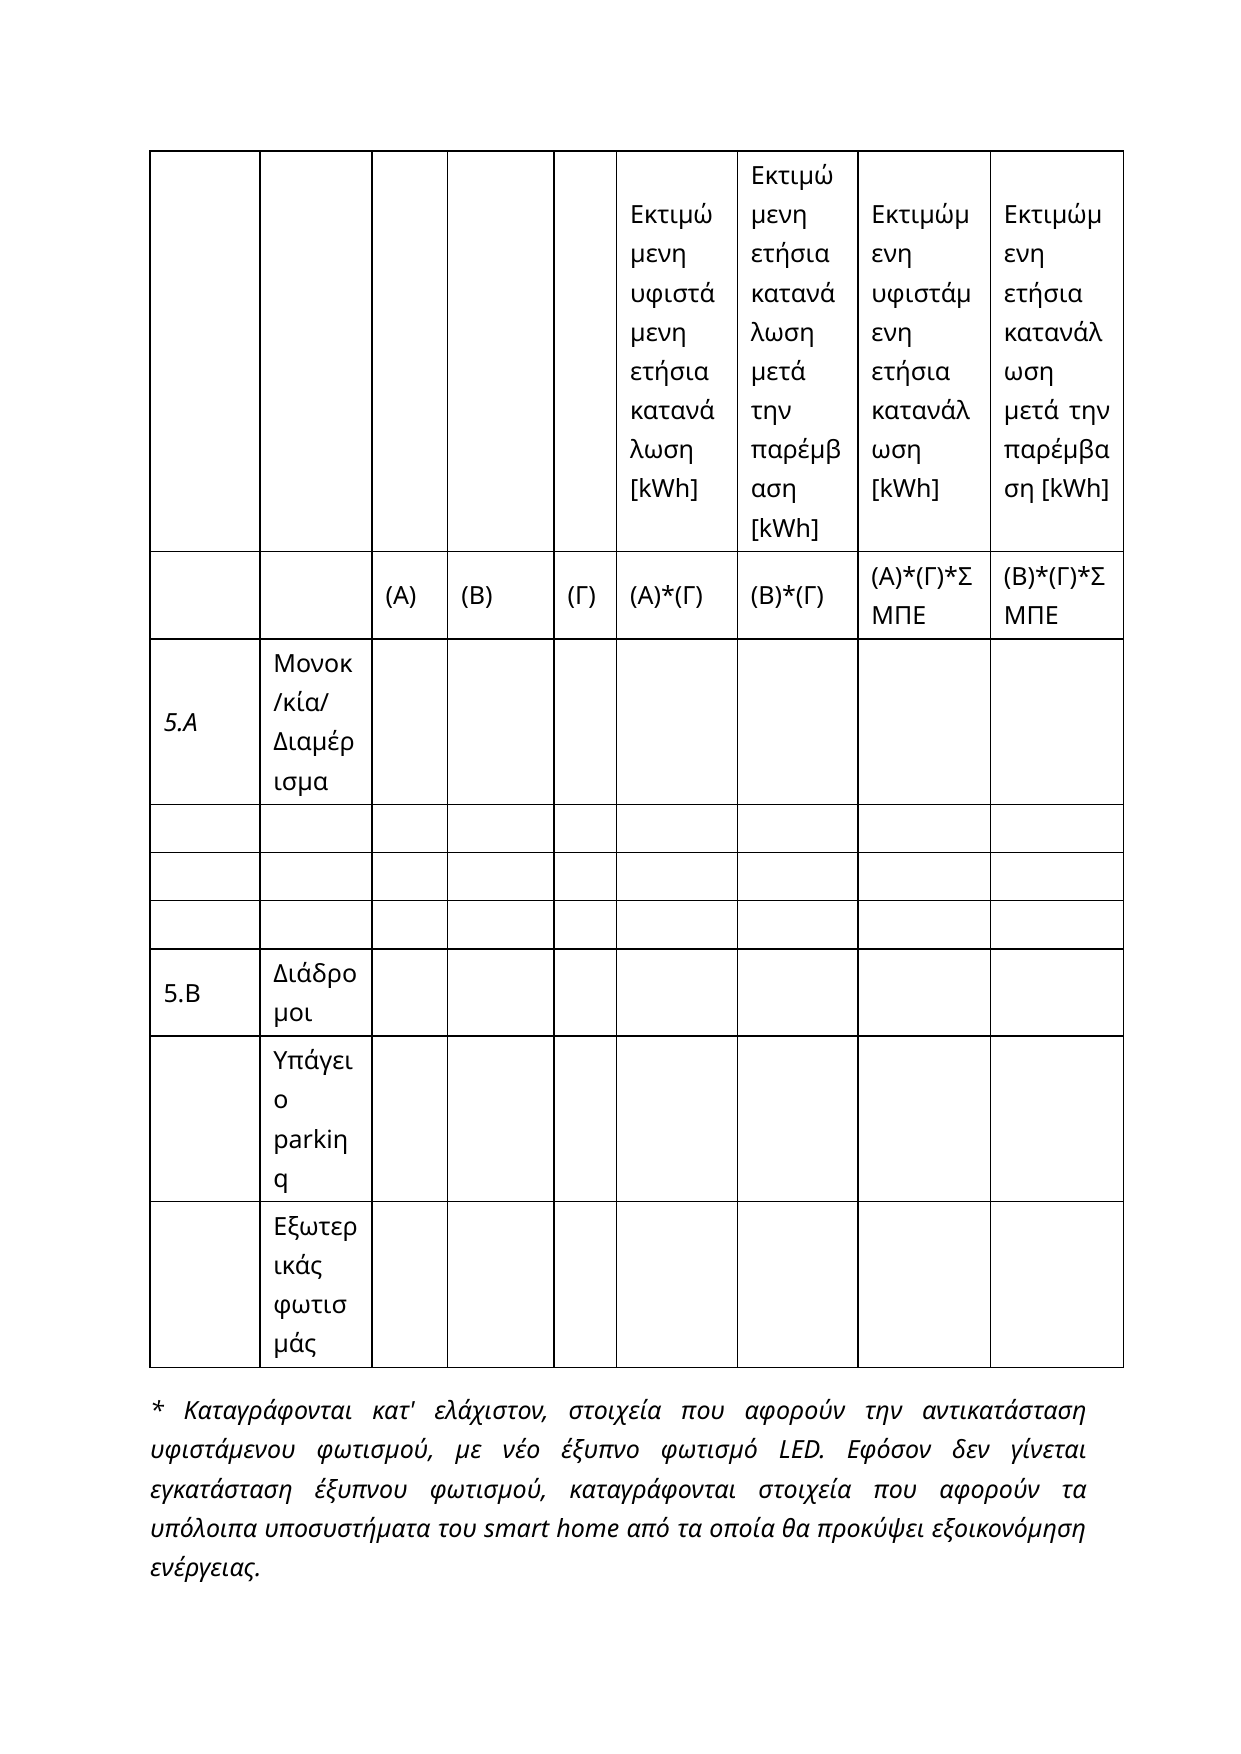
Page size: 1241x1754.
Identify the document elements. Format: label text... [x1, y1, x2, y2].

table_cell [738, 853, 857, 900]
table_cell Εκτιμώμενη υφιστάμενη ετήσια κατανάλωση [kWh] [859, 152, 990, 551]
table_cell (Α) [373, 552, 447, 638]
table_cell [617, 950, 737, 1035]
table_cell [738, 950, 857, 1035]
table_cell [448, 1202, 553, 1366]
table_cell [448, 853, 553, 900]
table_cell [373, 1037, 447, 1201]
table_cell [859, 901, 990, 948]
table_cell Εκτιμώμενη ετήσια κατανάλωση μετά την παρέμβαση [kWh] [738, 152, 857, 551]
table_cell [448, 805, 553, 852]
table_cell [991, 901, 1123, 948]
table_cell [617, 640, 737, 803]
table_cell [555, 152, 616, 551]
table_cell [555, 1202, 616, 1366]
table_cell [448, 640, 553, 803]
table_cell [859, 805, 990, 852]
table_cell [448, 1037, 553, 1201]
table_cell [261, 805, 371, 852]
table_cell Μονοκ/κία/ Διαμέρισμα [261, 640, 371, 803]
table_cell [448, 901, 553, 948]
table_cell [151, 152, 259, 551]
table_cell [151, 1202, 259, 1366]
table_cell [859, 950, 990, 1035]
table_cell [448, 950, 553, 1035]
table_cell [617, 1202, 737, 1366]
table_cell [555, 950, 616, 1035]
table_cell [738, 1202, 857, 1366]
table_cell [373, 805, 447, 852]
table_cell [991, 1037, 1123, 1201]
table_cell [151, 552, 259, 638]
table_cell Υπάγειο parkiηq [261, 1037, 371, 1201]
text * Καταγράφονται κατ' ελάχιστον, στοιχεία που αφορούν την αντικατάσταση υφιστάμενου φωτισμού, με νέο έξυπνο φωτισμό LED. Εφόσον δεν γίνεται εγκατάσταση έξυπνου φωτισμού, καταγράφονται στοιχεία που αφορούν τα υπόλοιπα υποσυστήματα του smart home από τα οποία θα προκύψει εξοικονόμηση ενέργειας. [150, 1393, 1090, 1584]
table_cell [617, 805, 737, 852]
table_cell 5.B [151, 950, 259, 1035]
table_cell [373, 152, 447, 551]
table_cell [617, 853, 737, 900]
table_cell [261, 901, 371, 948]
table_cell (Α)*(Γ) [617, 552, 737, 638]
table_cell [373, 901, 447, 948]
table_cell 5.Α [151, 640, 259, 803]
table_cell [555, 1037, 616, 1201]
table_cell [991, 950, 1123, 1035]
table_cell [738, 901, 857, 948]
table_cell [261, 552, 371, 638]
table_cell [373, 1202, 447, 1366]
table_cell (Β)*(Γ)*ΣΜΠΕ [991, 552, 1123, 638]
table_cell [617, 901, 737, 948]
table_cell Εκτιμώμενη ετήσια κατανάλωση μετά την παρέμβαση [kWh] [991, 152, 1123, 551]
table_cell [859, 853, 990, 900]
table_cell [555, 853, 616, 900]
table_cell [151, 853, 259, 900]
table_cell (Α)*(Γ)*ΣΜΠΕ [859, 552, 990, 638]
table_cell [373, 853, 447, 900]
table_cell [991, 853, 1123, 900]
table_cell [991, 805, 1123, 852]
table_cell [555, 901, 616, 948]
table_cell Εκτιμώμενη υφιστάμενη ετήσια κατανάλωση [kWh] [617, 152, 737, 551]
table_cell [151, 1037, 259, 1201]
table_cell [991, 1202, 1123, 1366]
table_cell [151, 901, 259, 948]
table_cell [555, 805, 616, 852]
table_cell (Β) [448, 552, 553, 638]
table_cell [373, 640, 447, 803]
table_cell [738, 640, 857, 803]
table_cell [859, 1037, 990, 1201]
table_cell (Γ) [555, 552, 616, 638]
table_cell [617, 1037, 737, 1201]
table_cell [151, 805, 259, 852]
table_cell Διάδρομοι [261, 950, 371, 1035]
table_cell [859, 1202, 990, 1366]
table_cell [261, 152, 371, 551]
table_cell (Β)*(Γ) [738, 552, 857, 638]
table_cell [859, 640, 990, 803]
table_cell [738, 1037, 857, 1201]
table_cell Εξωτερικάς φωτισμάς [261, 1202, 371, 1366]
table_cell [373, 950, 447, 1035]
table_cell [555, 640, 616, 803]
table_cell [261, 853, 371, 900]
table_cell [738, 805, 857, 852]
table_cell [448, 152, 553, 551]
table_cell [991, 640, 1123, 803]
